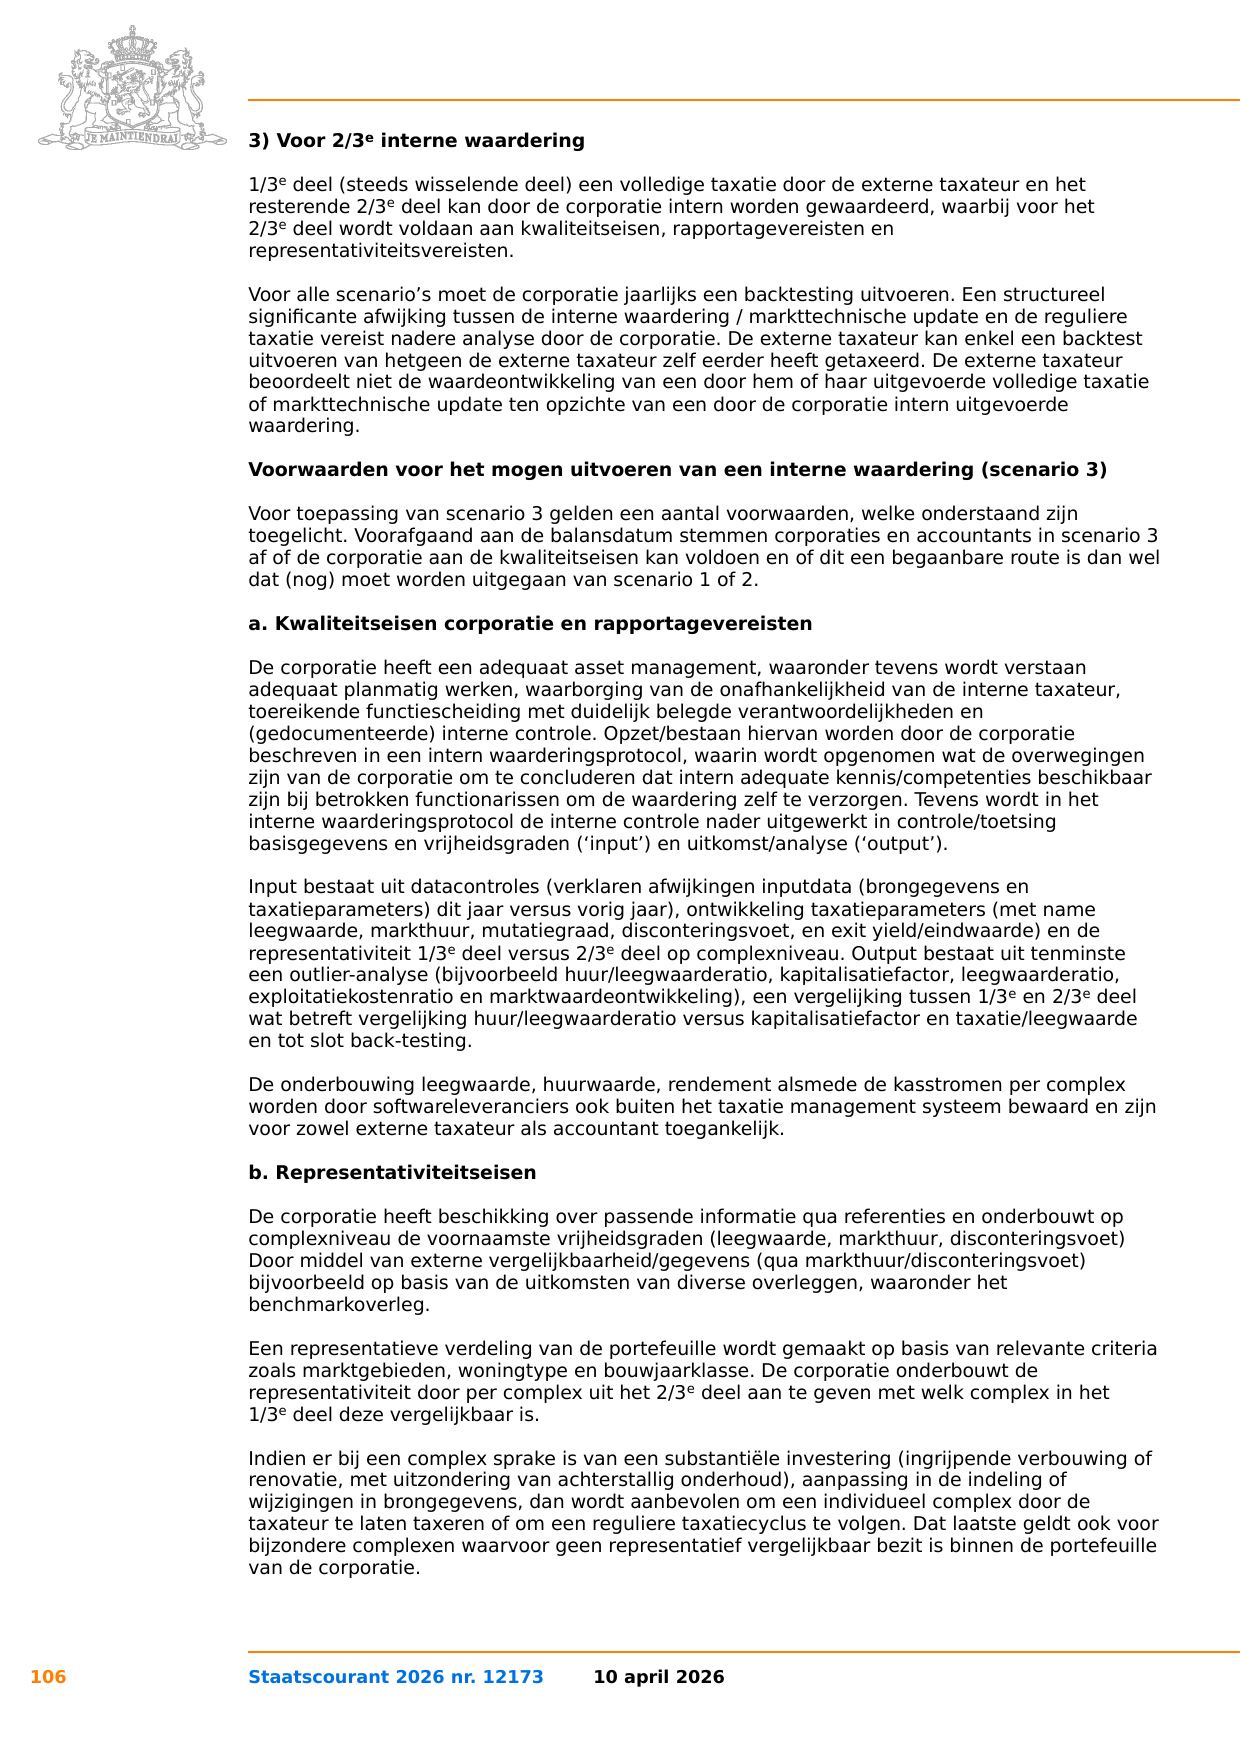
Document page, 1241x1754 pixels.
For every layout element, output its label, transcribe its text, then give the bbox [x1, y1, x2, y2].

subtitle a. Kwaliteitseisen corporatie en rapportagevereisten [248, 613, 1163, 635]
text Input bestaat uit datacontroles (verklaren afwijkingen inputdata (brongegevens en taxatieparameters) dit jaar versus vorig jaar), ontwikkeling taxatieparameters (met name leegwaarde, markthuur, mutatiegraad, disconteringsvoet, en exit yield/eindwaarde) en de representativiteit 1/3e deel versus 2/3e deel op complexniveau. Output bestaat uit tenminste een outlier-analyse (bijvoorbeeld huur/leegwaarderatio, kapitalisatiefactor, leegwaarderatio, exploitatiekostenratio en marktwaardeontwikkeling), een vergelijking tussen 1/3e en 2/3e deel wat betreft vergelijking huur/leegwaarderatio versus kapitalisatiefactor en taxatie/leegwaarde en tot slot back-testing. [248, 876, 1163, 1052]
picture [38, 25, 227, 150]
text Voor alle scenario’s moet de corporatie jaarlijks een backtesting uitvoeren. Een structureel significante afwijking tussen de interne waardering / markttechnische update en de reguliere taxatie vereist nadere analyse door de corporatie. De externe taxateur kan enkel een backtest uitvoeren van hetgeen de externe taxateur zelf eerder heeft getaxeerd. De externe taxateur beoordeelt niet de waardeontwikkeling van een door hem of haar uitgevoerde volledige taxatie of markttechnische update ten opzichte van een door de corporatie intern uitgevoerde waardering. [248, 283, 1163, 437]
text De onderbouwing leegwaarde, huurwaarde, rendement alsmede de kasstromen per complex worden door softwareleveranciers ook buiten het taxatie management systeem bewaard en zijn voor zowel externe taxateur als accountant toegankelijk. [248, 1074, 1163, 1140]
text Een representatieve verdeling van de portefeuille wordt gemaakt op basis van relevante criteria zoals marktgebieden, woningtype en bouwjaarklasse. De corporatie onderbouwt de representativiteit door per complex uit het 2/3e deel aan te geven met welk complex in het 1/3e deel deze vergelijkbaar is. [248, 1338, 1163, 1426]
text 1/3e deel (steeds wisselende deel) een volledige taxatie door de externe taxateur en het resterende 2/3e deel kan door de corporatie intern worden gewaardeerd, waarbij voor het 2/3e deel wordt voldaan aan kwaliteitseisen, rapportagevereisten en representativiteitsvereisten. [248, 174, 1163, 262]
text De corporatie heeft beschikking over passende informatie qua referenties en onderbouwt op complexniveau de voornaamste vrijheidsgraden (leegwaarde, markthuur, disconteringsvoet) Door middel van externe vergelijkbaarheid/gegevens (qua markthuur/disconteringsvoet) bijvoorbeeld op basis van de uitkomsten van diverse overleggen, waaronder het benchmarkoverleg. [248, 1206, 1163, 1316]
text De corporatie heeft een adequaat asset management, waaronder tevens wordt verstaan adequaat planmatig werken, waarborging van de onafhankelijkheid van de interne taxateur, toereikende functiescheiding met duidelijk belegde verantwoordelijkheden en (gedocumenteerde) interne controle. Opzet/bestaan hiervan worden door de corporatie beschreven in een intern waarderingsprotocol, waarin wordt opgenomen wat de overwegingen zijn van de corporatie om te concluderen dat intern adequate kennis/competenties beschikbaar zijn bij betrokken functionarissen om de waardering zelf te verzorgen. Tevens wordt in het interne waarderingsprotocol de interne controle nader uitgewerkt in controle/toetsing basisgegevens en vrijheidsgraden (‘input’) en uitkomst/analyse (‘output’). [248, 657, 1163, 854]
text Voor toepassing van scenario 3 gelden een aantal voorwaarden, welke onderstaand zijn toegelicht. Voorafgaand aan de balansdatum stemmen corporaties en accountants in scenario 3 af of de corporatie aan de kwaliteitseisen kan voldoen en of dit een begaanbare route is dan wel dat (nog) moet worden uitgegaan van scenario 1 of 2. [248, 503, 1163, 591]
text Indien er bij een complex sprake is van een substantiële investering (ingrijpende verbouwing of renovatie, met uitzondering van achterstallig onderhoud), aanpassing in de indeling of wijzigingen in brongegevens, dan wordt aanbevolen om een individueel complex door de taxateur te laten taxeren of om een reguliere taxatiecyclus te volgen. Dat laatste geldt ook voor bijzondere complexen waarvoor geen representatief vergelijkbaar bezit is binnen de portefeuille van de corporatie. [248, 1447, 1163, 1579]
subtitle Voorwaarden voor het mogen uitvoeren van een interne waardering (scenario 3) [248, 459, 1163, 481]
subtitle b. Representativiteitseisen [248, 1162, 1163, 1184]
subtitle 3) Voor 2/3e interne waardering [248, 130, 1163, 152]
